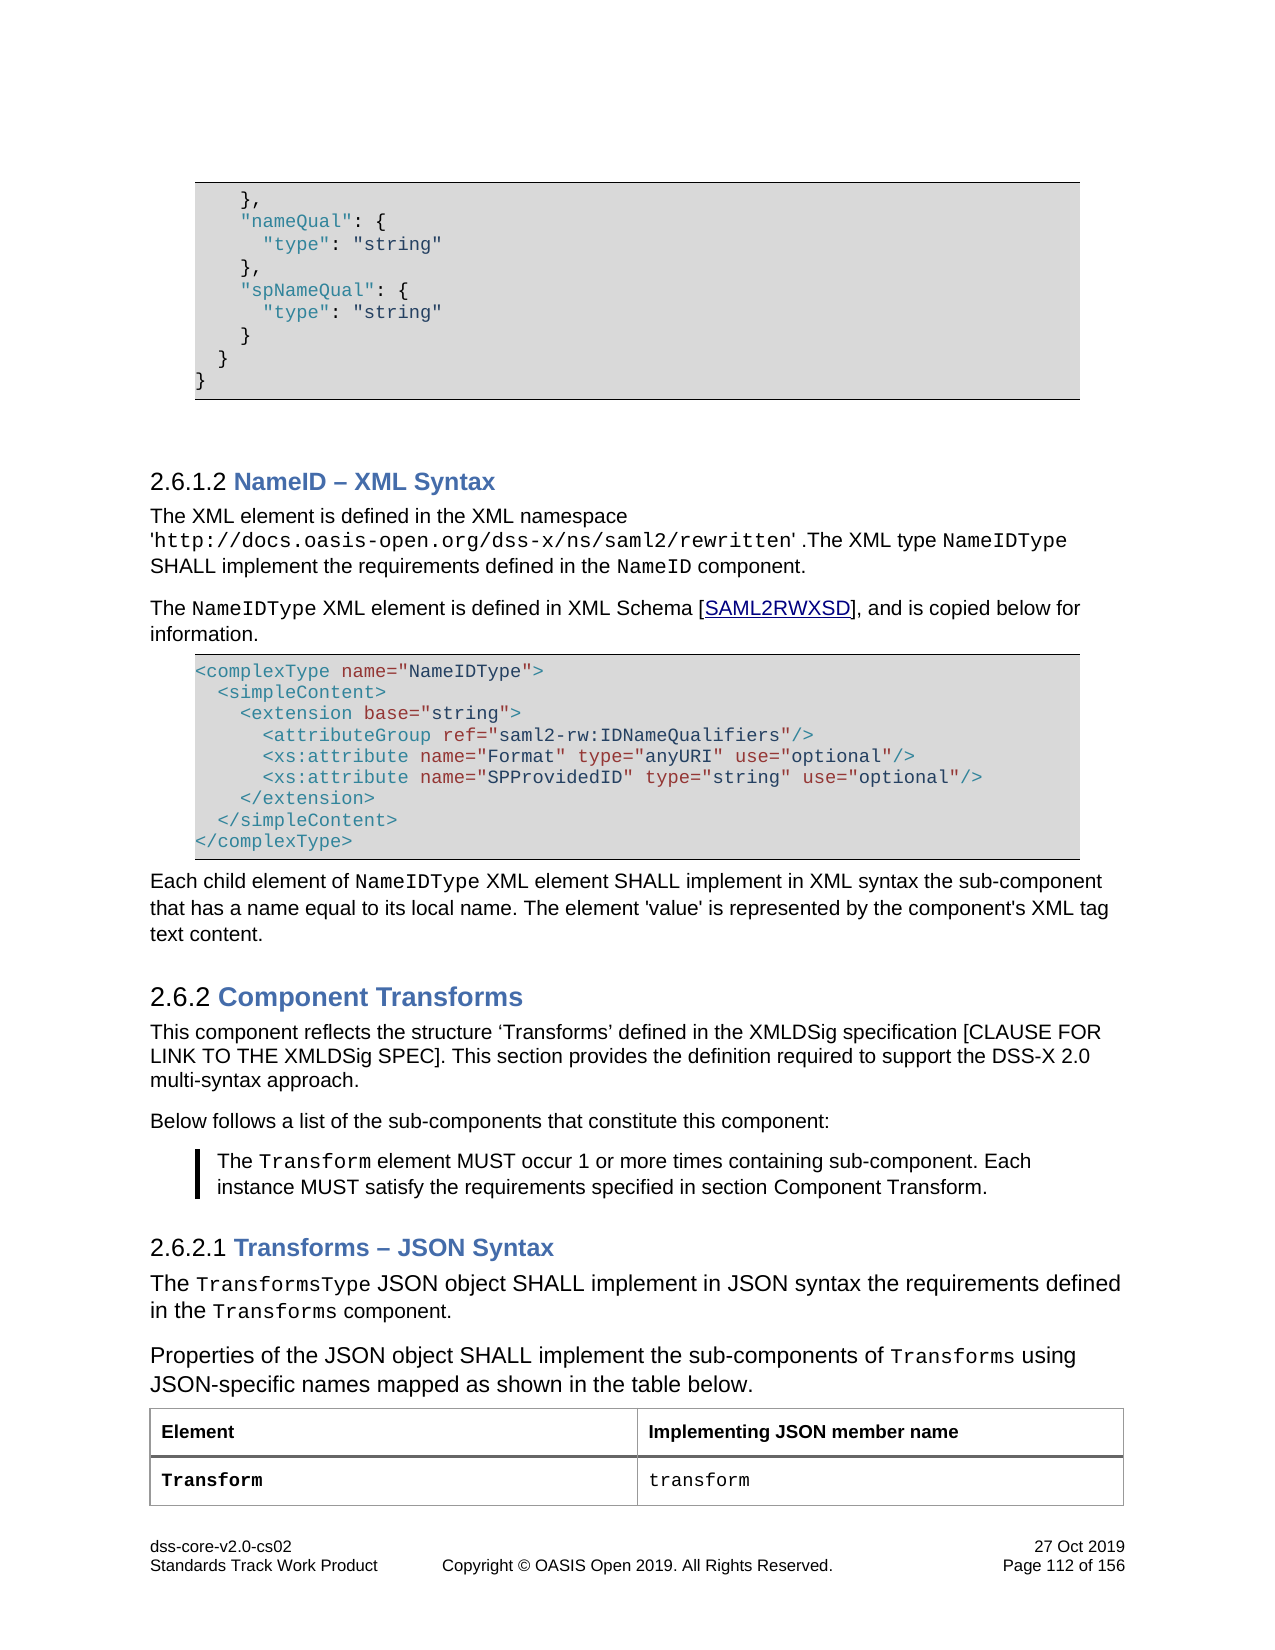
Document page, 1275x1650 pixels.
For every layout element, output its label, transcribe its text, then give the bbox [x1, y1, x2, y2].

text } [195, 341, 1080, 364]
text Properties of the JSON object SHALL implement the sub-components of Transforms using JSON-specific names mapped as shown in the table below. [150, 1342, 1125, 1397]
text Each child element of NameIDType XML element SHALL implement in XML syntax the sub-component that has a name equal to its local name. The element 'value' is represented by the component's XML tag text content. [150, 868, 1125, 946]
text "nameQual": { [195, 205, 1080, 228]
text Below follows a list of the sub-components that constitute this component: [150, 1109, 1125, 1133]
text <extension base="string"> [195, 697, 1080, 718]
subtitle Component Transforms [150, 981, 1125, 1012]
text </simpleContent> [195, 803, 1080, 824]
table_cell transform [638, 1458, 1123, 1504]
text The Transform element MUST occur 1 or more times containing sub-component. Each instance MUST satisfy the requirements specified in section 4.6.3. [200, 1149, 1080, 1199]
text <attributeGroup ref="saml2-rw:IDNameQualifiers"/> [195, 718, 1080, 739]
text The XML element is defined in the XML namespace 'http://docs.oasis-open.org/dss-x/ns/saml2/rewritten' .The XML type NameIDType SHALL implement the requirements defined in the NameID component. [150, 504, 1125, 579]
text </complexType> [195, 824, 1080, 859]
table_cell Transform [151, 1458, 637, 1504]
text } [195, 318, 1080, 341]
table_header Element [151, 1409, 637, 1455]
table_header Implementing JSON member name [638, 1409, 1123, 1455]
text </extension> [195, 782, 1080, 803]
text "type": "string" [195, 228, 1080, 250]
text "type": "string" [195, 296, 1080, 318]
text The NameIDType XML element is defined in XML Schema [SAML2RWXSD], and is copied below for information. [150, 596, 1125, 646]
text }, [195, 250, 1080, 273]
text The TransformsType JSON object SHALL implement in JSON syntax the requirements defined in the Transforms component. [150, 1269, 1125, 1325]
subtitle NameID – XML Syntax [150, 467, 1125, 496]
subtitle Transforms – JSON Syntax [150, 1232, 1125, 1261]
text This component reflects the structure ‘Transforms’ defined in the XMLDSig specification [CLAUSE FOR LINK TO THE XMLDSig SPEC]. This section provides the definition required to support the DSS-X 2.0 multi-syntax approach. [150, 1020, 1125, 1092]
text <simpleContent> [195, 676, 1080, 697]
text <complexType name="NameIDType"> [195, 655, 1080, 676]
text }, [195, 183, 1080, 205]
text "spNameQual": { [195, 273, 1080, 296]
text } [195, 364, 1080, 399]
text <xs:attribute name="Format" type="anyURI" use="optional"/> [195, 739, 1080, 761]
text <xs:attribute name="SPProvidedID" type="string" use="optional"/> [195, 761, 1080, 782]
